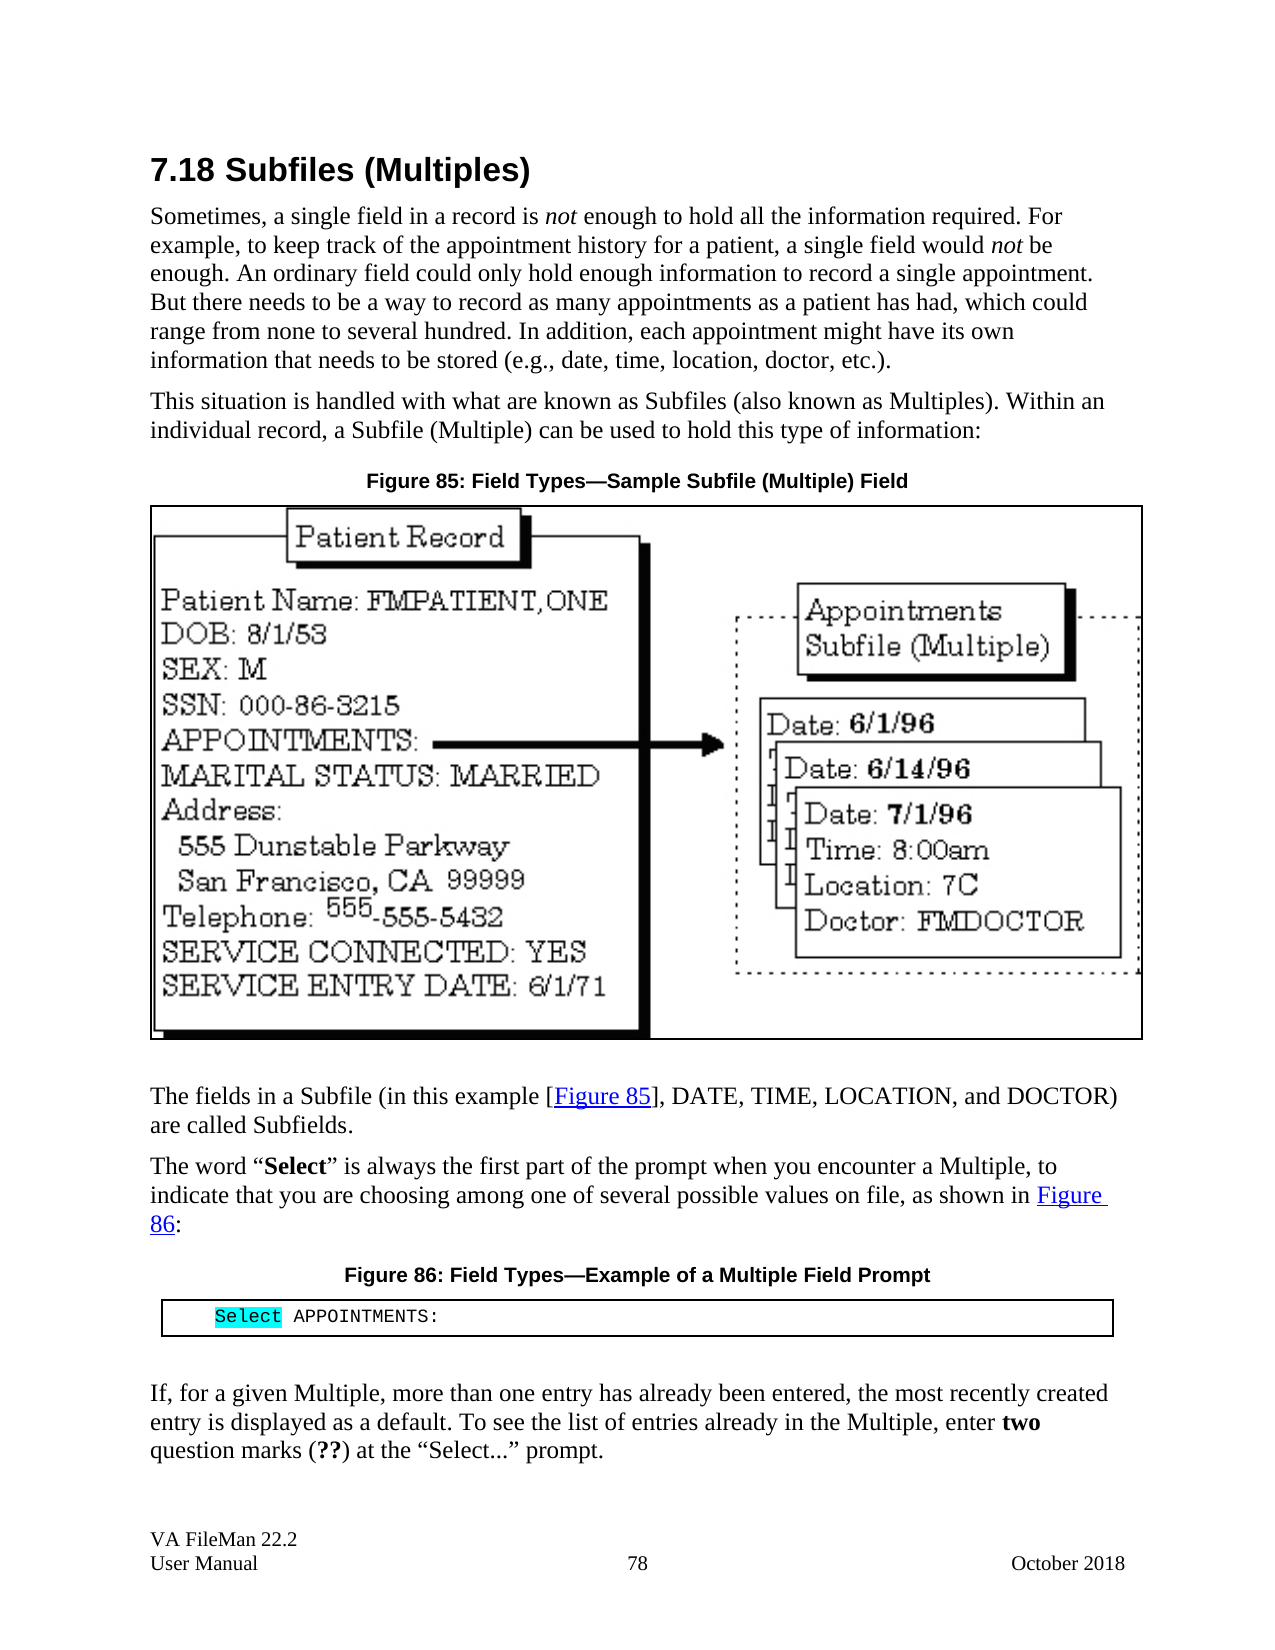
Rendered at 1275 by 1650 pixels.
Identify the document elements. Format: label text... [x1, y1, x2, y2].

picture [152, 507, 1141, 1038]
text The fields in a Subfile (in this example [Figure 85], DATE, TIME, LOCATION, and DOCTOR) are called Subfields. [150, 1081, 1125, 1139]
text This situation is handled with what are known as Subfiles (also known as Multiples). Within an individual record, a Subfile (Multiple) can be used to hold this type of information: [150, 386, 1125, 443]
text Figure 86: Field Types—Example of a Multiple Field Prompt [150, 1262, 1125, 1286]
text Select APPOINTMENTS: [163, 1301, 1112, 1335]
text Figure 85: Field Types—Sample Subfile (Multiple) Field [150, 468, 1125, 492]
text The word “Select” is always the first part of the prompt when you encounter a Multiple, to indicate that you are choosing among one of several possible values on file, as shown in Figure 86: [150, 1151, 1125, 1237]
text If, for a given Multiple, more than one entry has already been entered, the most recently created entry is displayed as a default. To see the list of entries already in the Multiple, enter two question marks (??) at the “Select...” prompt. [150, 1378, 1125, 1464]
subtitle Subfiles (Multiples) [150, 150, 1125, 188]
text Sometimes, a single field in a record is not enough to hold all the information required. For example, to keep track of the appointment history for a patient, a single field would not be enough. An ordinary field could only hold enough information to record a single appointment. But there needs to be a way to record as many appointments as a patient has had, which could range from none to several hundred. In addition, each appointment might have its own information that needs to be stored (e.g., date, time, location, doctor, etc.). [150, 201, 1125, 373]
